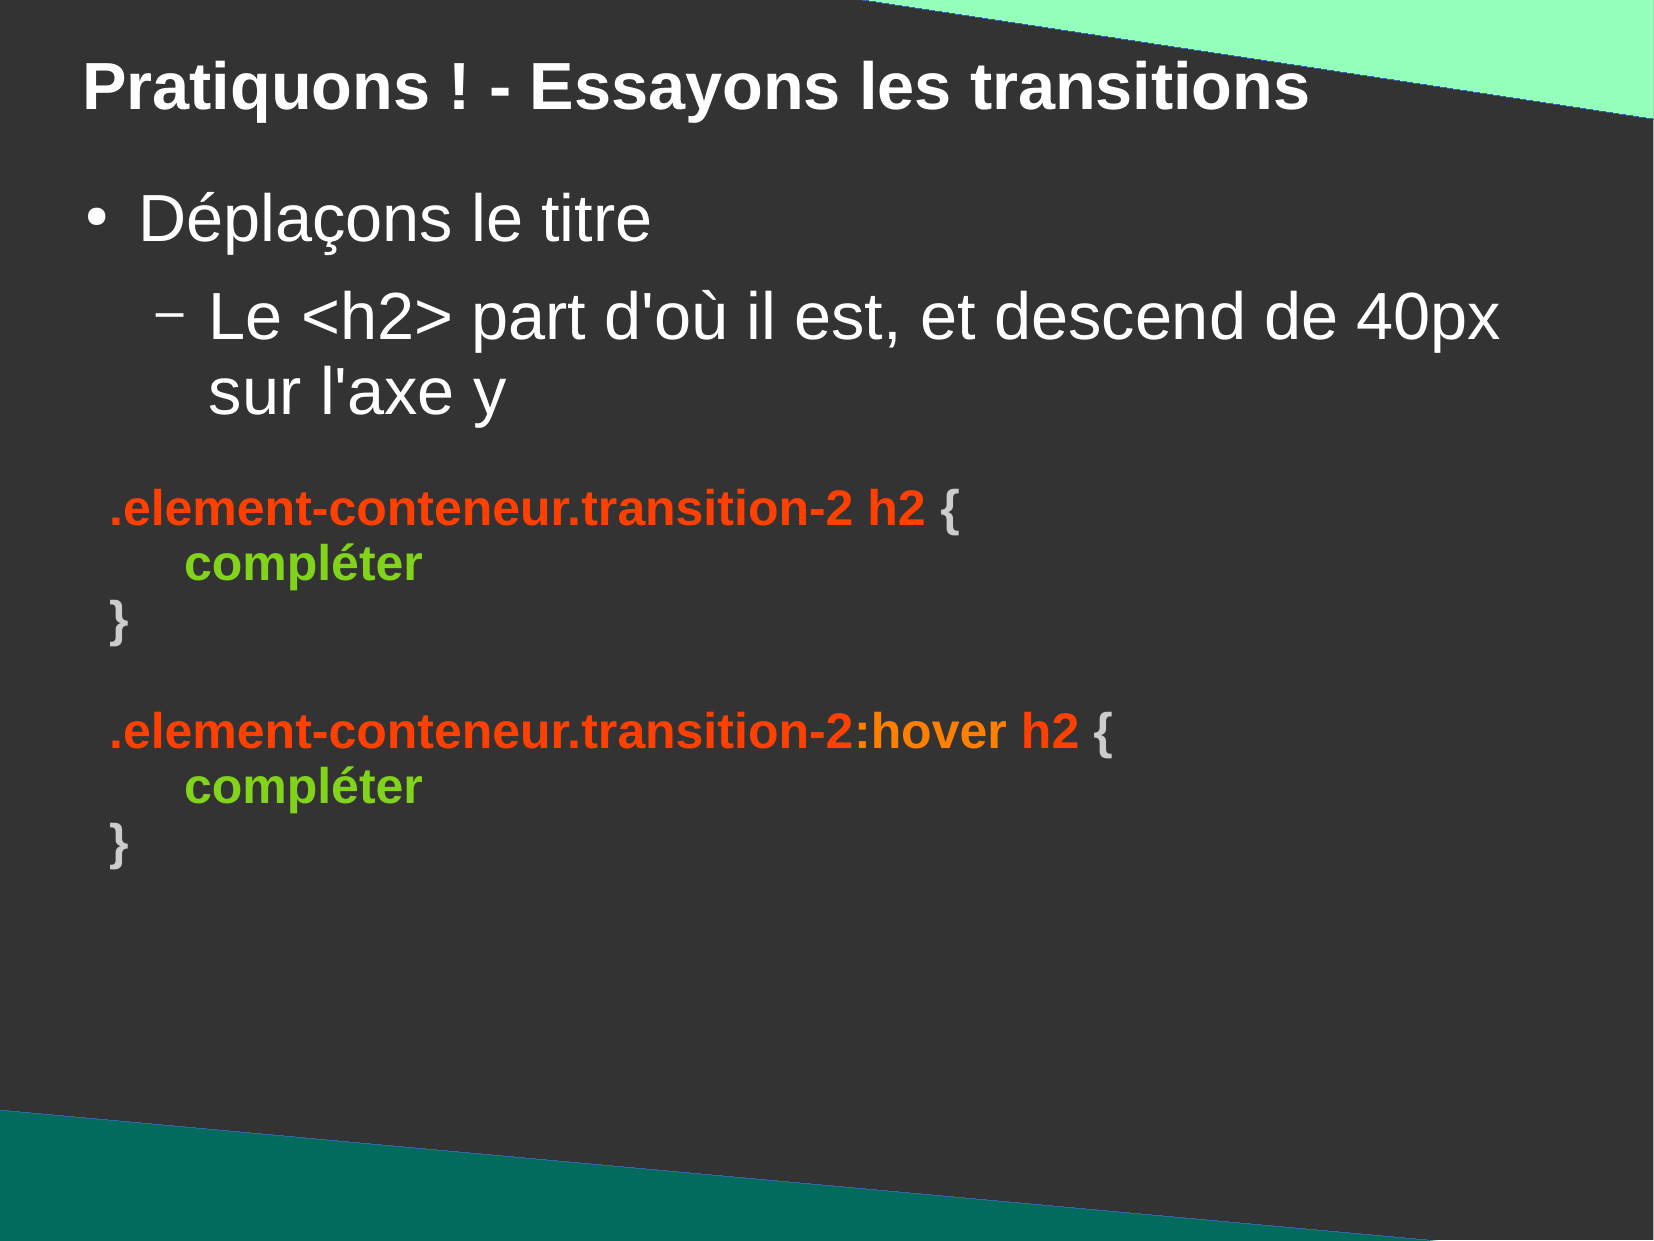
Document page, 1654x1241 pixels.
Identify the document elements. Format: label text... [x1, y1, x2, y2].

text_box [862, 0, 1654, 120]
list Déplaçons le titre Le <h2> part d'où il est, et descend de 40px sur l'axe y [67, 180, 1607, 461]
text_box .element-conteneur.transition-2 h2 { compléter } .element-conteneur.transition-2:hover h2 { compléter } [94, 472, 1560, 934]
title Pratiquons ! - Essayons les transitions [82, 49, 1630, 199]
